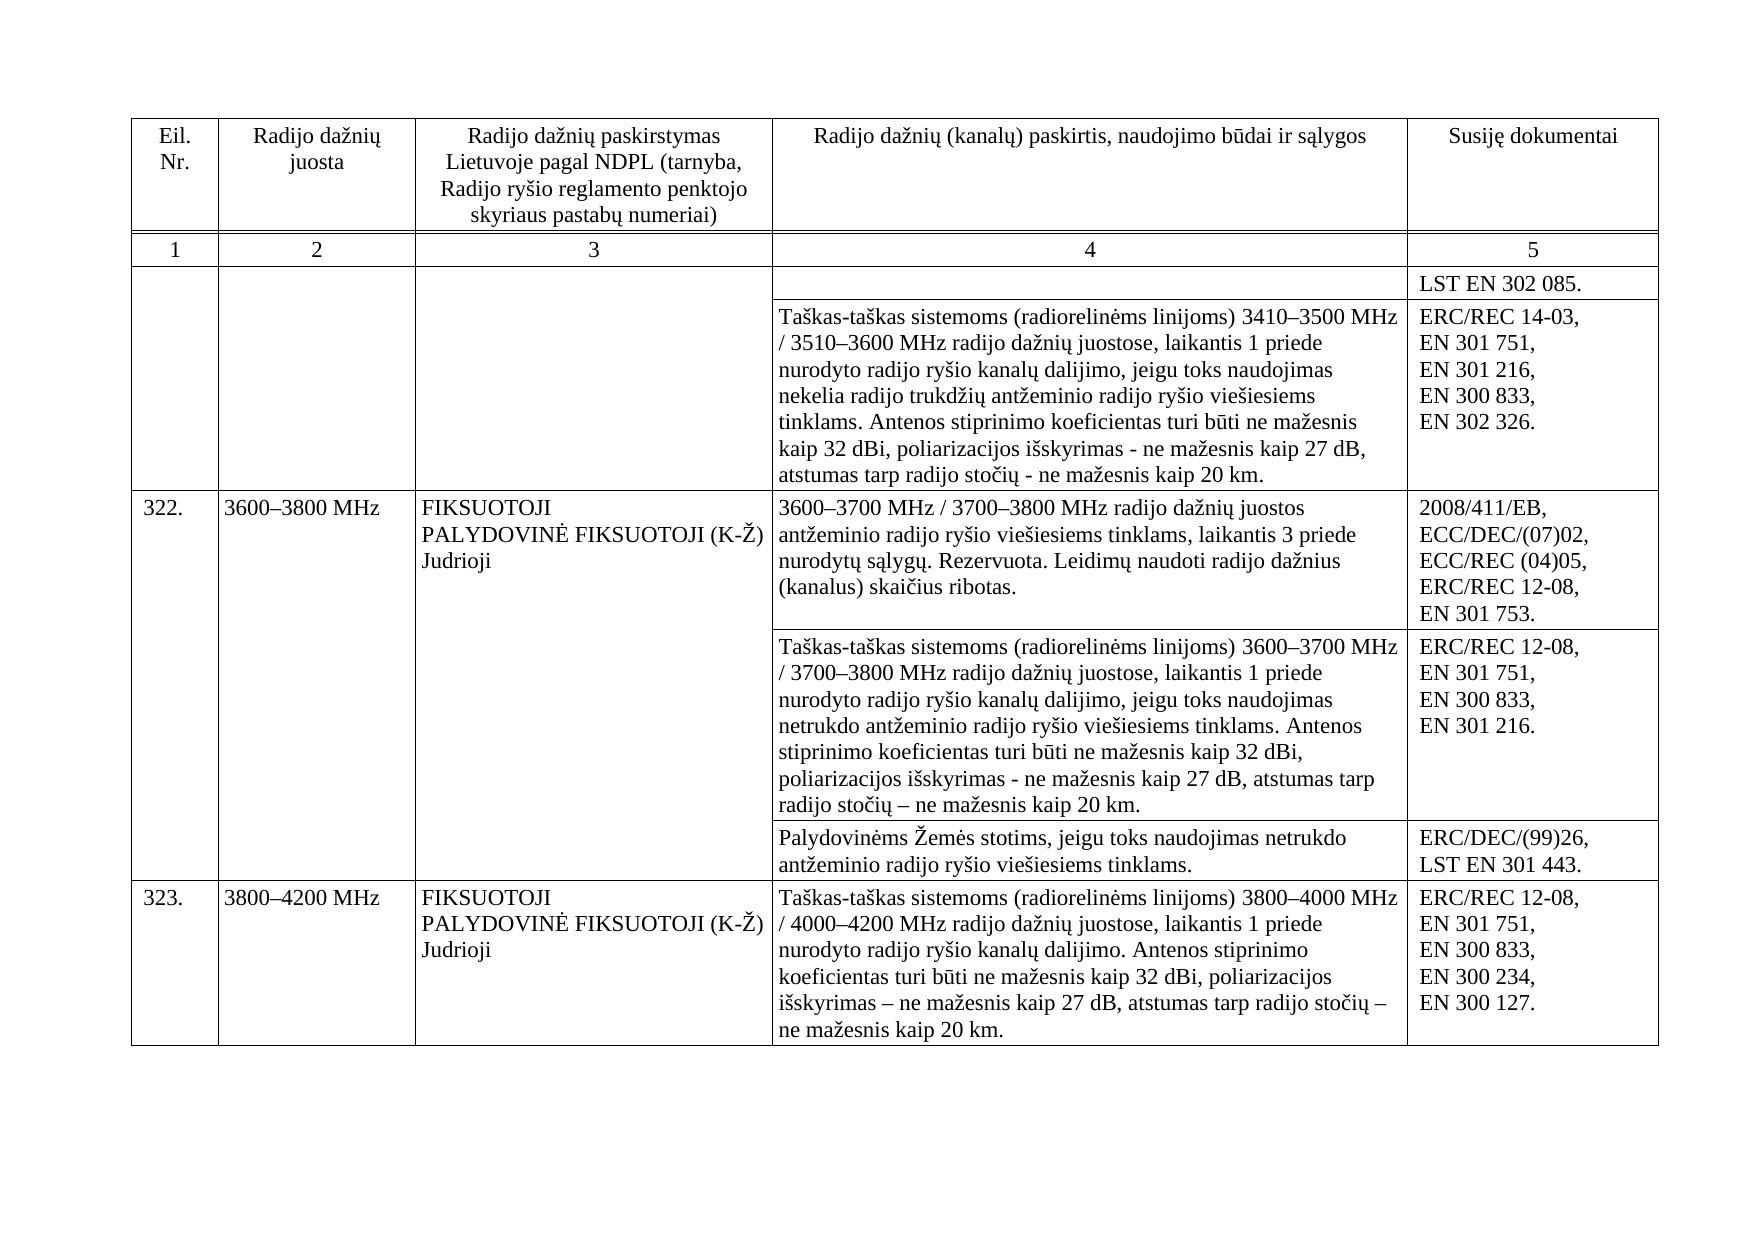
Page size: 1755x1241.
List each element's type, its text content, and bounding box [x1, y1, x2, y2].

table_header Susiję dokumentai [1408, 119, 1658, 230]
table_cell 323. [132, 881, 218, 1045]
table_cell Taškas-taškas sistemoms (radiorelinėms linijoms) 3800–4000 MHz / 4000–4200 MHz radijo dažnių juostose, laikantis 1 priede nurodyto radijo ryšio kanalų dalijimo. Antenos stiprinimo koeficientas turi būti ne mažesnis kaip 32 dBi, poliarizacijos išskyrimas – ne mažesnis kaip 27 dB, atstumas tarp radijo stočių – ne mažesnis kaip 20 km. [773, 881, 1407, 1045]
table_cell FIKSUOTOJI PALYDOVINĖ FIKSUOTOJI (K-Ž) Judrioji [416, 881, 772, 1045]
table_cell FIKSUOTOJI PALYDOVINĖ FIKSUOTOJI (K-Ž) Judrioji [416, 491, 772, 880]
table_cell 3 [416, 234, 772, 266]
table_cell 2008/411/EB, ECC/DEC/(07)02, ECC/REC (04)05, ERC/REC 12-08, EN 301 753. [1408, 491, 1658, 629]
table_cell ERC/REC 14-03, EN 301 751, EN 301 216, EN 300 833, EN 302 326. [1408, 300, 1658, 490]
table_cell LST EN 302 085. [1408, 267, 1658, 299]
table_header Radijo dažnių paskirstymas Lietuvoje pagal NDPL (tarnyba, Radijo ryšio reglamento penktojo skyriaus pastabų numeriai) [416, 119, 772, 230]
table_cell Taškas-taškas sistemoms (radiorelinėms linijoms) 3410–3500 MHz / 3510–3600 MHz radijo dažnių juostose, laikantis 1 priede nurodyto radijo ryšio kanalų dalijimo, jeigu toks naudojimas nekelia radijo trukdžių antžeminio radijo ryšio viešiesiems tinklams. Antenos stiprinimo koeficientas turi būti ne mažesnis kaip 32 dBi, poliarizacijos išskyrimas - ne mažesnis kaip 27 dB, atstumas tarp radijo stočių - ne mažesnis kaip 20 km. [773, 300, 1407, 490]
table_cell Palydovinėms Žemės stotims, jeigu toks naudojimas netrukdo antžeminio radijo ryšio viešiesiems tinklams. [773, 821, 1407, 880]
table_cell 5 [1408, 234, 1658, 266]
table_cell ERC/REC 12-08, EN 301 751, EN 300 833, EN 301 216. [1408, 630, 1658, 820]
table_cell 1 [132, 234, 218, 266]
table_cell 4 [773, 234, 1407, 266]
table_cell [219, 267, 415, 490]
table_cell ERC/DEC/(99)26, LST EN 301 443. [1408, 821, 1658, 880]
table_header Radijo dažnių (kanalų) paskirtis, naudojimo būdai ir sąlygos [773, 119, 1407, 230]
table_cell ERC/REC 12-08, EN 301 751, EN 300 833, EN 300 234, EN 300 127. [1408, 881, 1658, 1045]
table_cell [416, 267, 772, 490]
table_cell 3600–3800 MHz [219, 491, 415, 880]
table_cell [132, 267, 218, 490]
table_header Radijo dažnių juosta [219, 119, 415, 230]
table_cell 3600–3700 MHz / 3700–3800 MHz radijo dažnių juostos antžeminio radijo ryšio viešiesiems tinklams, laikantis 3 priede nurodytų sąlygų. Rezervuota. Leidimų naudoti radijo dažnius (kanalus) skaičius ribotas. [773, 491, 1407, 629]
table_cell 2 [219, 234, 415, 266]
table_cell 322. [132, 491, 218, 880]
table_cell 3800–4200 MHz [219, 881, 415, 1045]
table_cell Taškas-taškas sistemoms (radiorelinėms linijoms) 3600–3700 MHz / 3700–3800 MHz radijo dažnių juostose, laikantis 1 priede nurodyto radijo ryšio kanalų dalijimo, jeigu toks naudojimas netrukdo antžeminio radijo ryšio viešiesiems tinklams. Antenos stiprinimo koeficientas turi būti ne mažesnis kaip 32 dBi, poliarizacijos išskyrimas - ne mažesnis kaip 27 dB, atstumas tarp radijo stočių – ne mažesnis kaip 20 km. [773, 630, 1407, 820]
table_header Eil. Nr. [132, 119, 218, 230]
table_cell [773, 267, 1407, 299]
